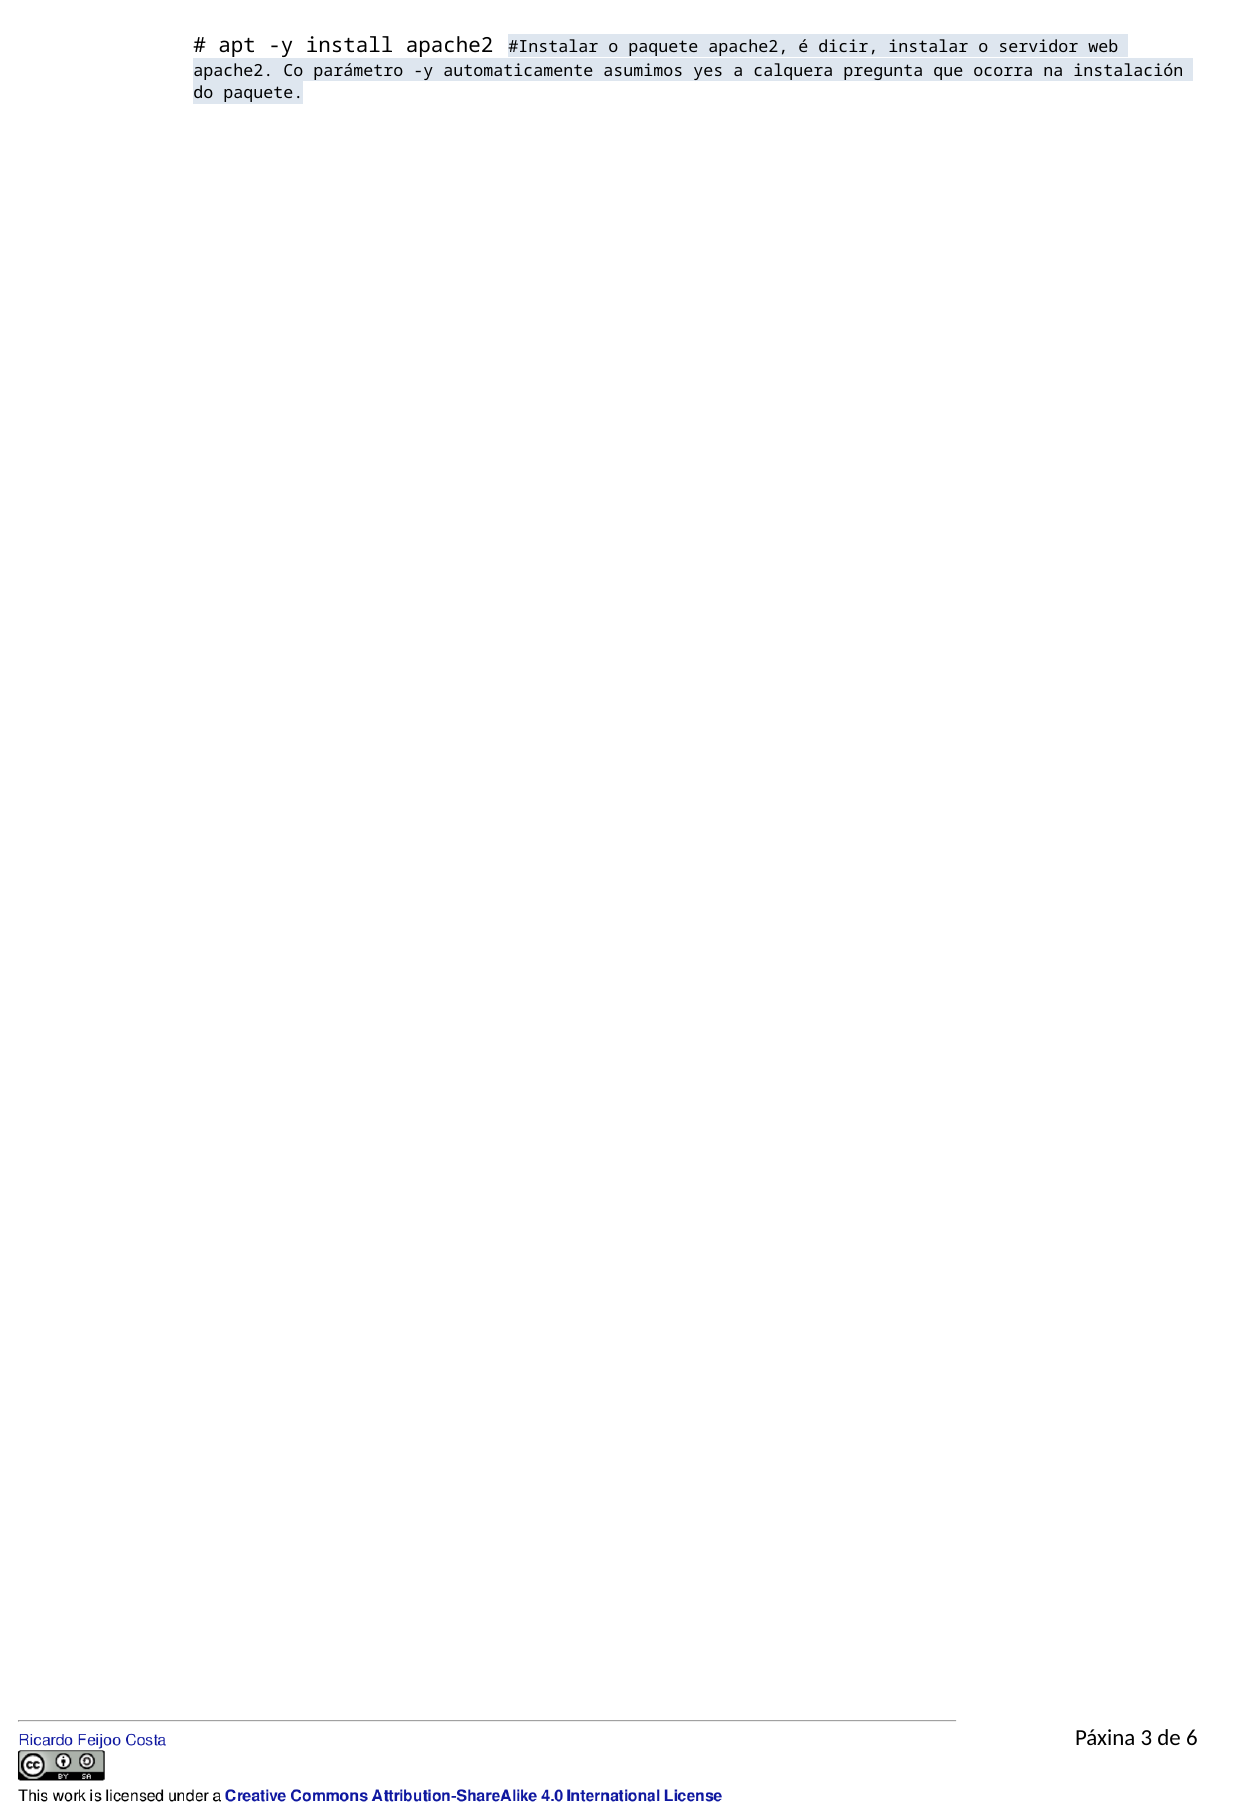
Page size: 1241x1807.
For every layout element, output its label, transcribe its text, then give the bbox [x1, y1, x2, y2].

list # apt -y install apache2 #Instalar o paquete apache2, é dicir, instalar o servidor web apache2. Co parámetro -y automaticamente asumimos yes a calquera pregunta que ocorra na instalación do paquete. [158, 30, 1197, 104]
picture [8, 1715, 957, 1806]
